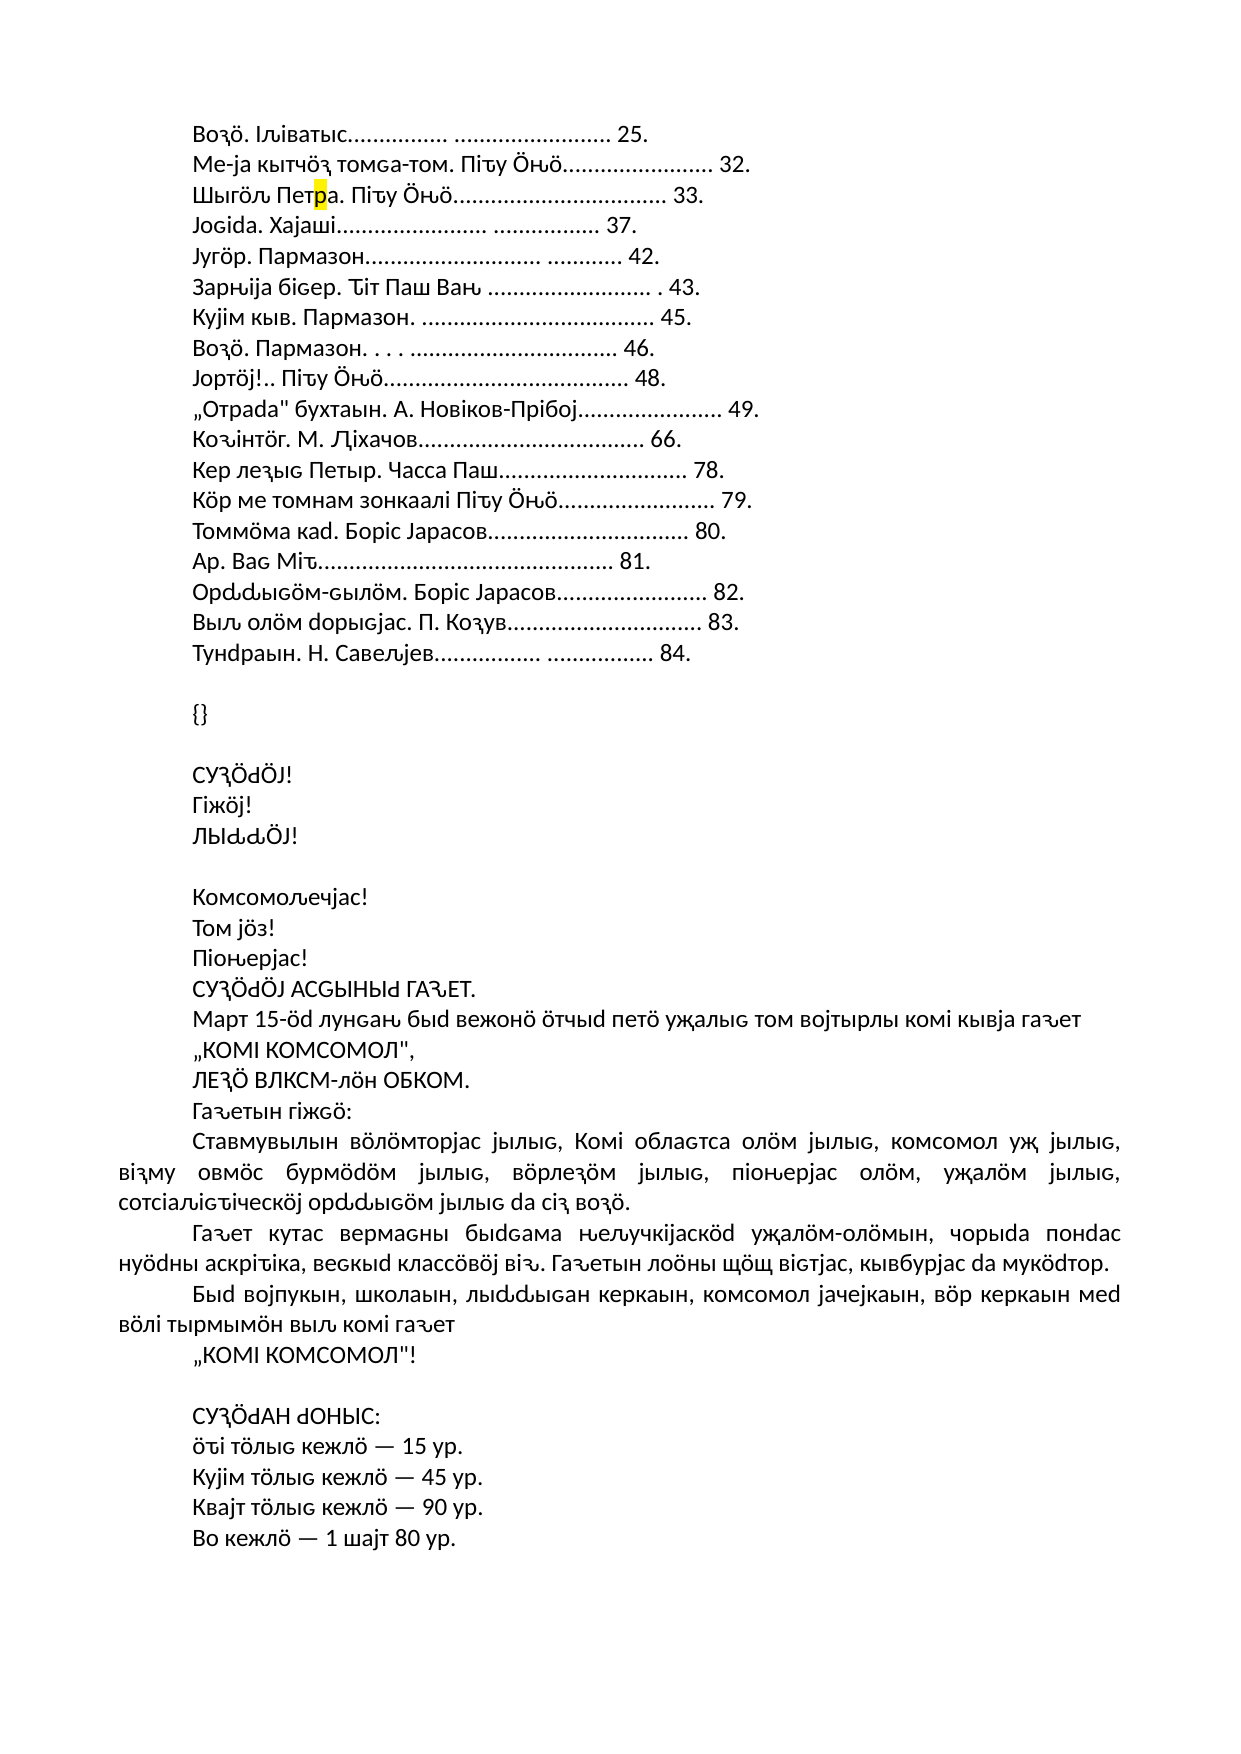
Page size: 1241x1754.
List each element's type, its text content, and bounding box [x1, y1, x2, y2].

text Југӧр. Пармазон............................ ............ 42. [118, 240, 1122, 271]
text Быԁ војпукын, школаын, лыԃԃыԍан керкаын, комсомол јачејкаын, вӧр керкаын меԁ вӧлі тырмымӧн выԉ комі гаԅет [118, 1278, 1122, 1339]
text Гаԅет кутас вермаԍны быԁԍама ԋеԉучкіјаскӧԁ уҗалӧм-олӧмын, чорыԁа понԁас нуӧԁны аскріԏіка, веԍкыԁ классӧвӧј віԅ. Гаԅетын лоӧны щӧщ віԍтјас, кывбурјас ԁа мукӧԁтор. [118, 1217, 1122, 1278]
text Орԃԃыԍӧм-ԍылӧм. Боріс Јарасов........................ 82. [118, 576, 1122, 606]
text Кер леԇыԍ Петыр. Часса Паш.............................. 78. [118, 454, 1122, 484]
text Воԇӧ. Пармазон. . . . ................................. 46. [118, 332, 1122, 362]
text СУԆӦԀӦЈ! [118, 759, 1122, 789]
text Воԇӧ. Іԉіватыс................ ......................... 25. [118, 118, 1122, 149]
text Ар. Ваԍ Міԏ............................................... 81. [118, 545, 1122, 576]
text Том јӧз! [118, 912, 1122, 942]
text Шыгӧԉ Петра. Піԏу Ӧԋӧ.................................. 33. [118, 179, 1122, 210]
text Ме-ја кытчӧԇ томԍа-том. Піԏу Ӧԋӧ........................ 32. [118, 149, 1122, 179]
text СУԆӦԀАН ԀОНЫС: [118, 1400, 1122, 1431]
text СУԆӦԀӦЈ АСԌЫНЫԀ ГАԄЕТ. [118, 973, 1122, 1003]
text „КОМІ КОМСОМОЛ"! [118, 1339, 1122, 1369]
text Выԉ олӧм ԁорыԍјас. П. Коԇув............................... 83. [118, 606, 1122, 637]
text Томмӧма каԁ. Боріс Јарасов................................ 80. [118, 515, 1122, 545]
text Кујім тӧлыԍ кежлӧ — 45 ур. [118, 1461, 1122, 1492]
text Март 15-ӧԁ лунԍаԋ быԁ вежонӧ ӧтчыԁ петӧ уҗалыԍ том војтырлы комі кывја гаԅет [118, 1003, 1122, 1034]
text Комсомоԉечјас! [118, 881, 1122, 912]
text Јортӧј!.. Піԏу Ӧԋӧ....................................... 48. [118, 362, 1122, 393]
text Во кежлӧ — 1 шајт 80 ур. [118, 1522, 1122, 1553]
text Кӧр ме томнам зонкаалі Піԏу Ӧԋӧ......................... 79. [118, 484, 1122, 515]
text Гаԅетын гіжԍӧ: [118, 1095, 1122, 1125]
text Гіжӧј! [118, 789, 1122, 820]
text {} [118, 698, 1122, 728]
text Піоԋерјас! [118, 942, 1122, 973]
text Кујім кыв. Пармазон. ..................................... 45. [118, 301, 1122, 332]
text Јоԍіԁа. Хајаші........................ ................. 37. [118, 210, 1122, 240]
text Квајт тӧлыԍ кежлӧ — 90 ур. [118, 1492, 1122, 1522]
text Тунԁраын. Н. Савеԉјев................. ................. 84. [118, 637, 1122, 667]
text Коԅінтӧг. М. Ԉіхачов.................................... 66. [118, 423, 1122, 454]
text Cтавмувылын вӧлӧмторјас јылыԍ, Комі облаԍтса олӧм јылыԍ, комсомол уҗ јылыԍ, віԇму овмӧс бурмӧԁӧм јылыԍ, вӧрлеԇӧм јылыԍ, піоԋерјас олӧм, уҗалӧм јылыԍ, сотсіаԉіԍԏіческӧј орԃԃыԍӧм јылыԍ ԁа сіԇ воԇӧ. [118, 1125, 1122, 1217]
text ЛЕԆӦ ВЛКСМ-лӧн ОБКОМ. [118, 1064, 1122, 1095]
text „Отраԁа" бухтаын. А. Новіков-Прібој....................... 49. [118, 393, 1122, 423]
text Зарԋіја біԍер. Ԏіт Паш Ваԋ .......................... . 43. [118, 271, 1122, 301]
text ЛЫԂԂӦЈ! [118, 820, 1122, 851]
text „КОМІ КОМСОМОЛ", [118, 1034, 1122, 1064]
text ӧԏі тӧлыԍ кежлӧ — 15 ур. [118, 1431, 1122, 1461]
